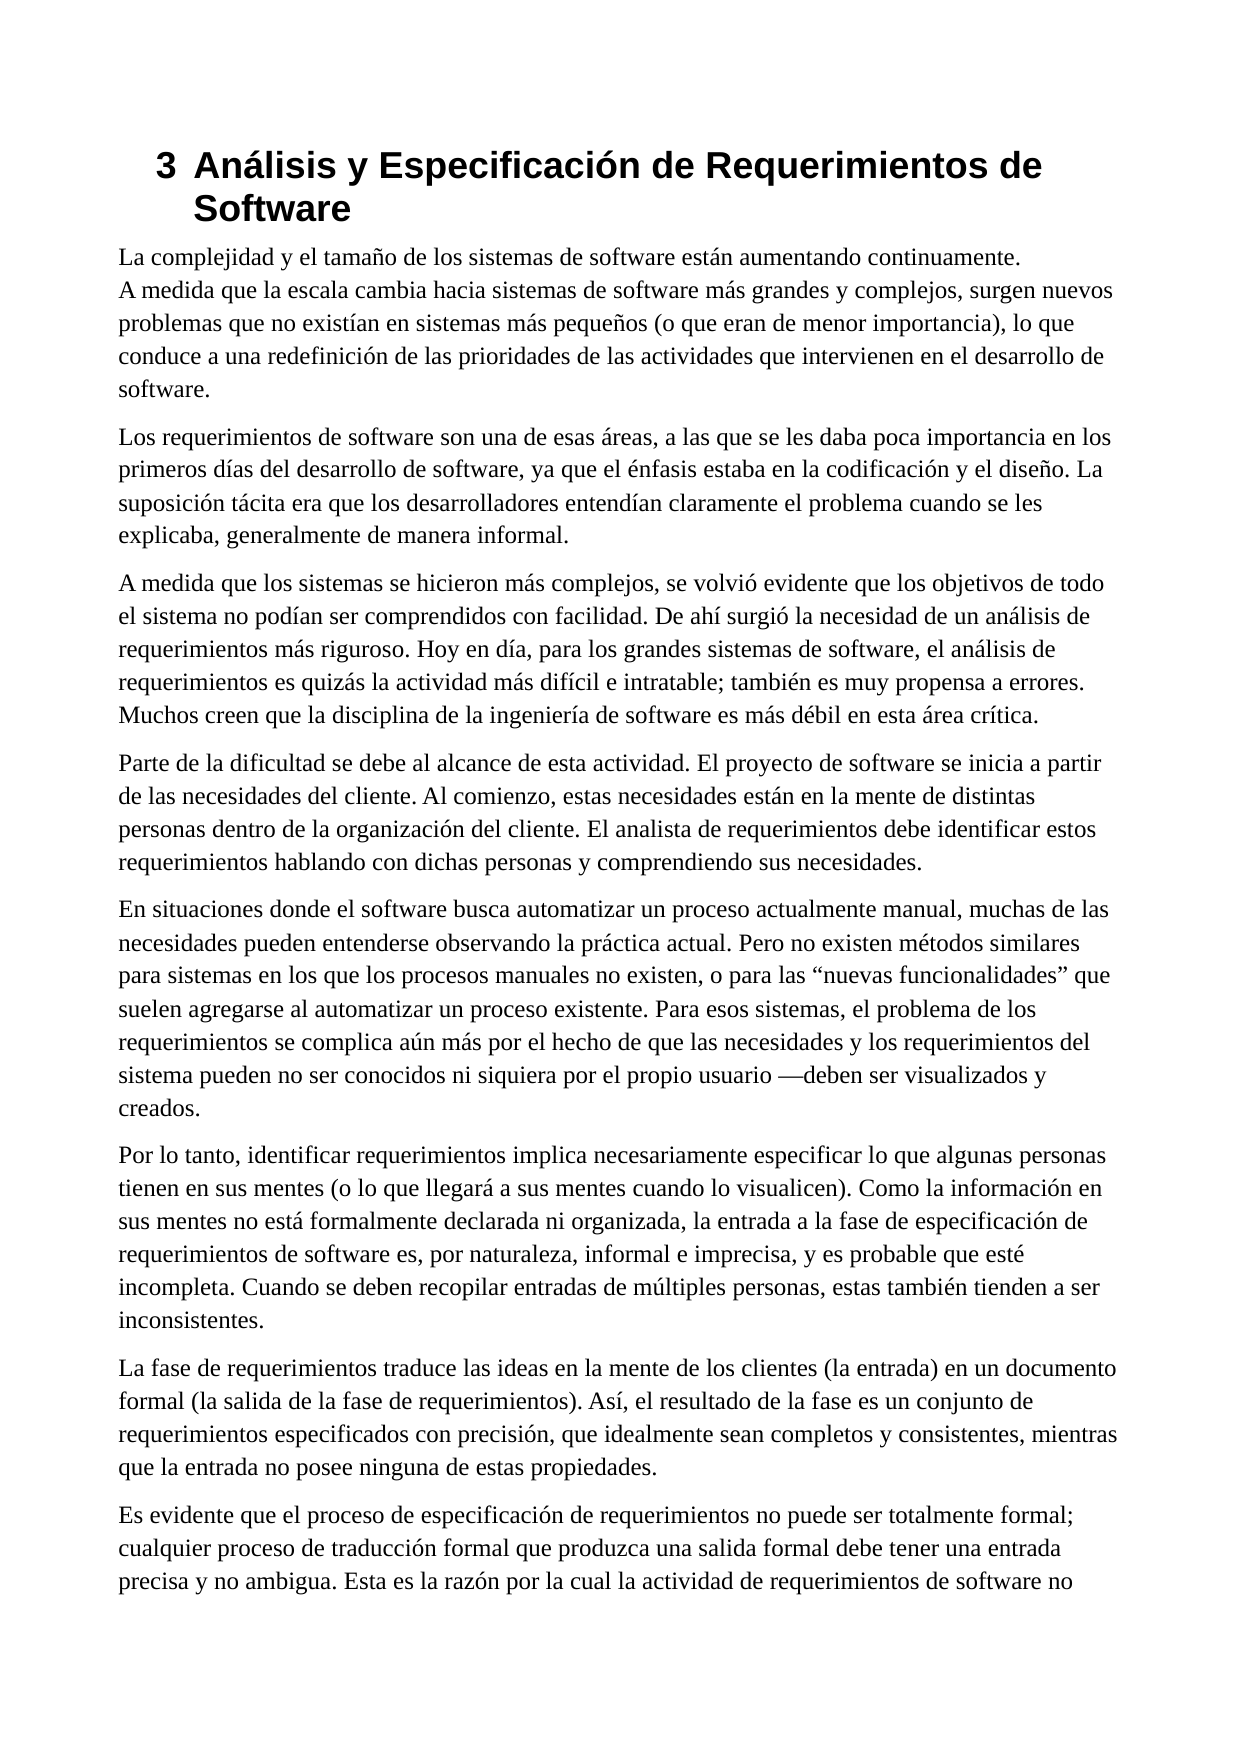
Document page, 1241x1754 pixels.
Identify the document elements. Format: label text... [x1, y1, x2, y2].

text En situaciones donde el software busca automatizar un proceso actualmente manual, muchas de las necesidades pueden entenderse observando la práctica actual. Pero no existen métodos similares para sistemas en los que los procesos manuales no existen, o para las “nuevas funcionalidades” que suelen agregarse al automatizar un proceso existente. Para esos sistemas, el problema de los requerimientos se complica aún más por el hecho de que las necesidades y los requerimientos del sistema pueden no ser conocidos ni siquiera por el propio usuario —deben ser visualizados y creados. [118, 894, 1122, 1121]
text A medida que los sistemas se hicieron más complejos, se volvió evidente que los objetivos de todo el sistema no podían ser comprendidos con facilidad. De ahí surgió la necesidad de un análisis de requerimientos más riguroso. Hoy en día, para los grandes sistemas de software, el análisis de requerimientos es quizás la actividad más difícil e intratable; también es muy propensa a errores. Muchos creen que la disciplina de la ingeniería de software es más débil en esta área crítica. [118, 568, 1122, 729]
text Los requerimientos de software son una de esas áreas, a las que se les daba poca importancia en los primeros días del desarrollo de software, ya que el énfasis estaba en la codificación y el diseño. La suposición tácita era que los desarrolladores entendían claramente el problema cuando se les explicaba, generalmente de manera informal. [118, 422, 1122, 549]
text Es evidente que el proceso de especificación de requerimientos no puede ser totalmente formal; cualquier proceso de traducción formal que produzca una salida formal debe tener una entrada precisa y no ambigua. Esta es la razón por la cual la actividad de requerimientos de software no [118, 1500, 1122, 1594]
text Parte de la dificultad se debe al alcance de esta actividad. El proyecto de software se inicia a partir de las necesidades del cliente. Al comienzo, estas necesidades están en la mente de distintas personas dentro de la organización del cliente. El analista de requerimientos debe identificar estos requerimientos hablando con dichas personas y comprendiendo sus necesidades. [118, 748, 1122, 876]
text La complejidad y el tamaño de los sistemas de software están aumentando continuamente. A medida que la escala cambia hacia sistemas de software más grandes y complejos, surgen nuevos problemas que no existían en sistemas más pequeños (o que eran de menor importancia), lo que conduce a una redefinición de las prioridades de las actividades que intervienen en el desarrollo de software. [118, 242, 1122, 403]
text Por lo tanto, identificar requerimientos implica necesariamente especificar lo que algunas personas tienen en sus mentes (o lo que llegará a sus mentes cuando lo visualicen). Como la información en sus mentes no está formalmente declarada ni organizada, la entrada a la fase de especificación de requerimientos de software es, por naturaleza, informal e imprecisa, y es probable que esté incompleta. Cuando se deben recopilar entradas de múltiples personas, estas también tienden a ser inconsistentes. [118, 1140, 1122, 1334]
text La fase de requerimientos traduce las ideas en la mente de los clientes (la entrada) en un documento formal (la salida de la fase de requerimientos). Así, el resultado de la fase es un conjunto de requerimientos especificados con precisión, que idealmente sean completos y consistentes, mientras que la entrada no posee ninguna de estas propiedades. [118, 1353, 1122, 1481]
subtitle Análisis y Especificación de Requerimientos de Software [156, 143, 1122, 229]
